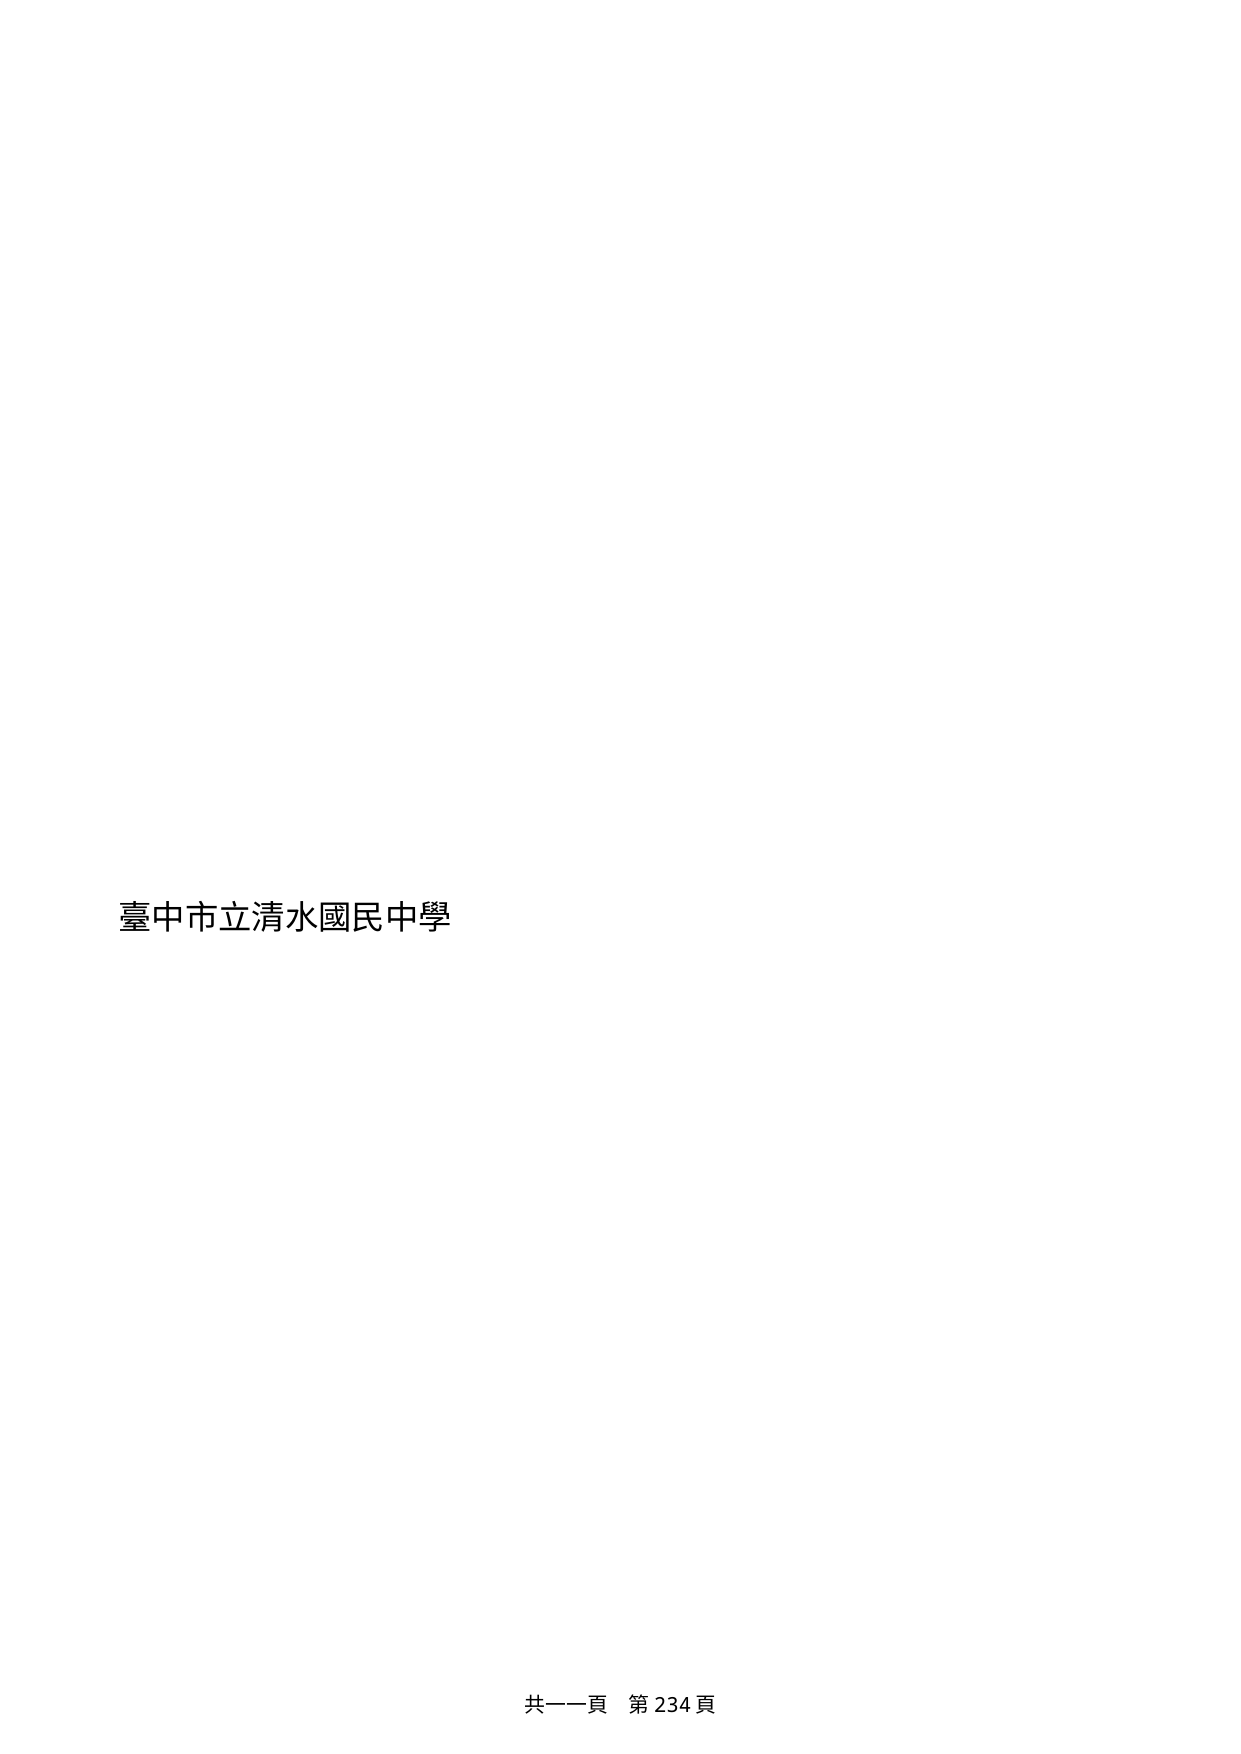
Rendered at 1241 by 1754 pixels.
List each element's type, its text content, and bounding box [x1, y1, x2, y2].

text 臺中市立清水國民中學 [118, 874, 1122, 936]
